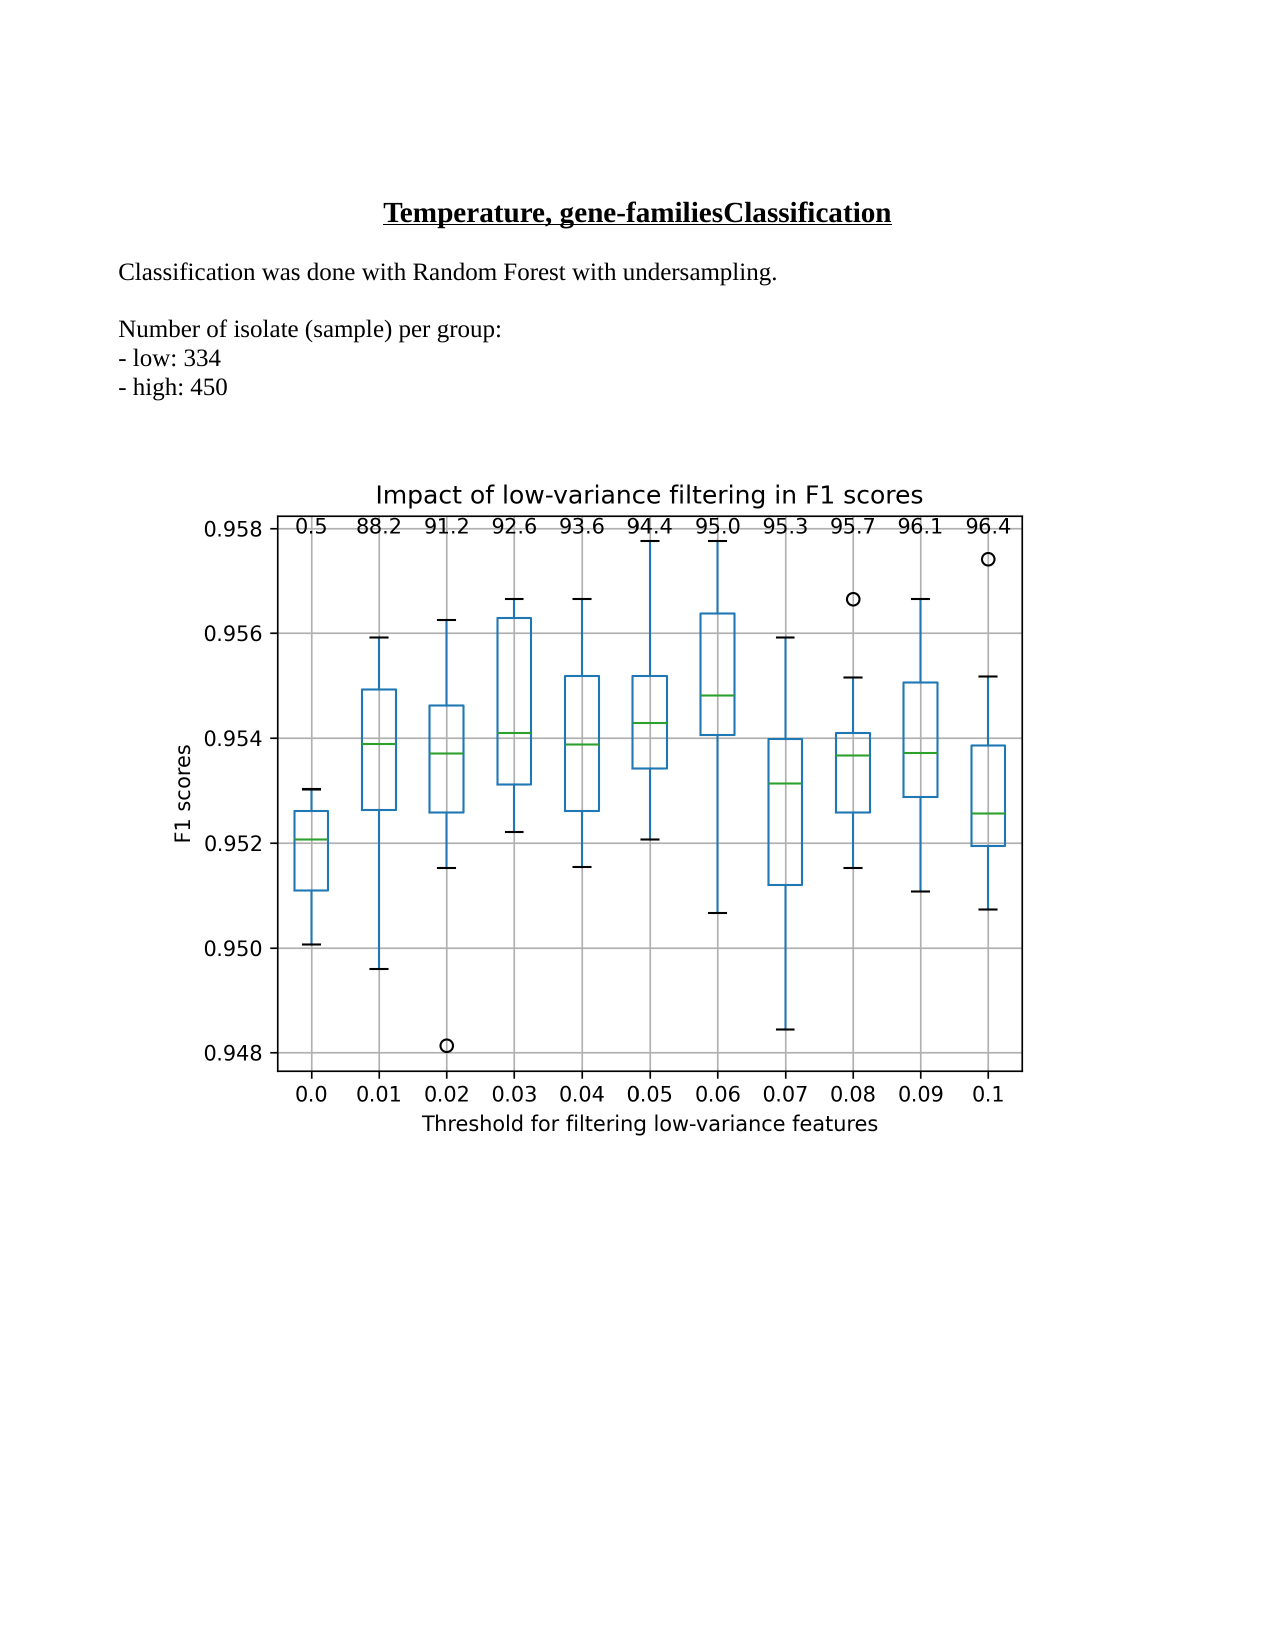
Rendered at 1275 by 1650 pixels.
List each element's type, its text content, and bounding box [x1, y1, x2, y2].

text - low: 334 [118, 343, 1157, 372]
text - high: 450 [118, 372, 1157, 401]
text Temperature, gene-familiesClassification [118, 195, 1157, 228]
text Number of isolate (sample) per group: [118, 314, 1157, 343]
text Classification was done with Random Forest with undersampling. [118, 257, 1157, 286]
picture [157, 429, 1118, 1150]
